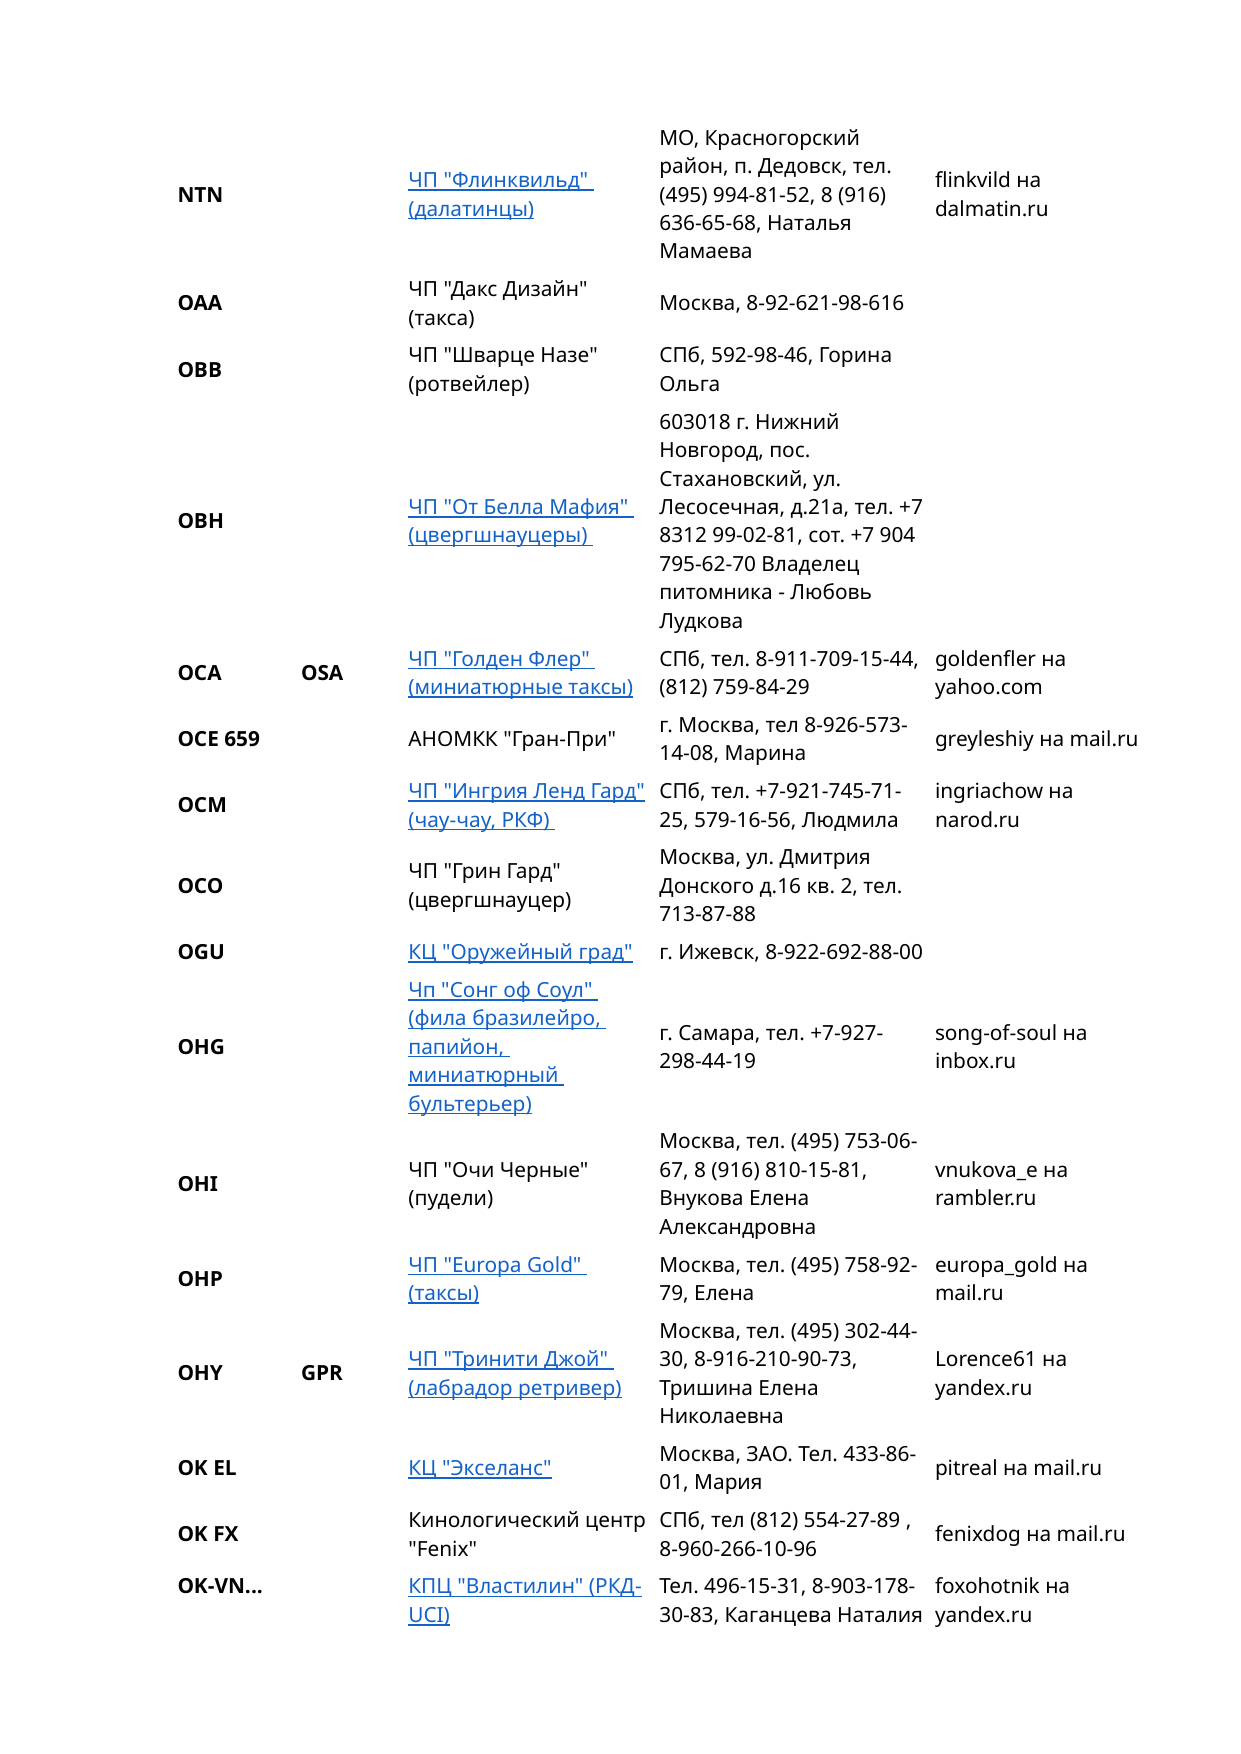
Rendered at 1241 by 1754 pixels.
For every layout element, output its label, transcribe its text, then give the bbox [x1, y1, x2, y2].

table_cell [296, 772, 403, 838]
table_cell [296, 1434, 403, 1501]
table_cell СПб, тел. 8-911-709-15-44, (812) 759-84-29 [654, 639, 930, 705]
table_cell [296, 933, 403, 970]
table_cell Кинологический центр "Fenix" [404, 1501, 654, 1567]
table_cell greyleshiy на mail.ru [930, 705, 1156, 772]
table_cell СПб, тел. +7-921-745-71-25, 579-16-56, Людмила [654, 772, 930, 838]
table_cell OHI [173, 1122, 296, 1245]
table_cell [930, 838, 1156, 932]
table_cell OSA [296, 639, 403, 705]
table_cell СПб, 592-98-46, Горина Ольга [654, 336, 930, 402]
table_cell [296, 1501, 403, 1567]
table_cell pitreal на mail.ru [930, 1434, 1156, 1501]
table_cell [296, 1122, 403, 1245]
table_cell ЧП "Europa Gold" (таксы) [404, 1245, 654, 1311]
table_cell [296, 1245, 403, 1311]
table_cell [296, 118, 403, 270]
table_cell foxohotnik на yandex.ru [930, 1567, 1156, 1633]
table_cell [930, 270, 1156, 336]
table_cell [930, 402, 1156, 639]
table_cell OAA [173, 270, 296, 336]
table_cell Москва, 8-92-621-98-616 [654, 270, 930, 336]
table_cell ЧП "Голден Флер" (миниатюрные таксы) [404, 639, 654, 705]
table_cell ЧП "Ингрия Ленд Гард" (чау-чау, РКФ) [404, 772, 654, 838]
table_cell [296, 1567, 403, 1633]
table_cell Москва, тел. (495) 753-06-67, 8 (916) 810-15-81, Внукова Елена Александровна [654, 1122, 930, 1245]
table_cell OHP [173, 1245, 296, 1311]
table_cell ЧП "Тринити Джой" (лабрадор ретривер) [404, 1311, 654, 1434]
table_cell ЧП "Грин Гард" (цвергшнауцер) [404, 838, 654, 932]
table_cell 603018 г. Нижний Новгород, пос. Стахановский, ул. Лесосечная, д.21а, тел. +7 8312 99-02-81, сот. +7 904 795-62-70 Владелец питомника - Любовь Лудкова [654, 402, 930, 639]
table_cell OCA [173, 639, 296, 705]
table_cell ЧП "Шварце Назе" (ротвейлер) [404, 336, 654, 402]
table_cell г. Ижевск, 8-922-692-88-00 [654, 933, 930, 970]
table_cell ЧП "Флинквильд" (далатинцы) [404, 118, 654, 270]
table_cell OK FX [173, 1501, 296, 1567]
table_cell [296, 838, 403, 932]
table_cell Lorence61 на yandex.ru [930, 1311, 1156, 1434]
table_cell СПб, тел (812) 554-27-89 , 8-960-266-10-96 [654, 1501, 930, 1567]
table_cell fenixdog на mail.ru [930, 1501, 1156, 1567]
table_cell OCE 659 [173, 705, 296, 772]
table_cell OK-VN... [173, 1567, 296, 1633]
table_cell МО, Красногорский район, п. Дедовск, тел. (495) 994-81-52, 8 (916) 636-65-68, Наталья Мамаева [654, 118, 930, 270]
table_cell ЧП "От Белла Мафия" (цвергшнауцеры) [404, 402, 654, 639]
table_cell ingriachow на narod.ru [930, 772, 1156, 838]
table_cell OBB [173, 336, 296, 402]
table_cell Чп "Сонг оф Соул" (фила бразилейро, папийон, миниатюрный бультерьер) [404, 970, 654, 1122]
table_cell goldenfler на yahoo.com [930, 639, 1156, 705]
table_cell OBH [173, 402, 296, 639]
table_cell [296, 970, 403, 1122]
table_cell Тел. 496-15-31, 8-903-178-30-83, Каганцева Наталия [654, 1567, 930, 1633]
table_cell vnukova_e на rambler.ru [930, 1122, 1156, 1245]
table_cell [930, 933, 1156, 970]
table_cell ЧП "Дакс Дизайн" (такса) [404, 270, 654, 336]
table_cell Москва, ЗАО. Тел. 433-86-01, Мария [654, 1434, 930, 1501]
table_cell OCO [173, 838, 296, 932]
table_cell [296, 270, 403, 336]
table_cell г. Самара, тел. +7-927-298-44-19 [654, 970, 930, 1122]
table_cell OK EL [173, 1434, 296, 1501]
table_cell [930, 336, 1156, 402]
table_cell КЦ "Оружейный град" [404, 933, 654, 970]
table_cell GPR [296, 1311, 403, 1434]
table_cell Москва, ул. Дмитрия Донского д.16 кв. 2, тел. 713-87-88 [654, 838, 930, 932]
table_cell NTN [173, 118, 296, 270]
table_cell [296, 705, 403, 772]
table_cell АНОМКК "Гран-При" [404, 705, 654, 772]
table_cell [296, 402, 403, 639]
table_cell OHG [173, 970, 296, 1122]
table_cell ЧП "Очи Черные" (пудели) [404, 1122, 654, 1245]
table_cell Москва, тел. (495) 302-44-30, 8-916-210-90-73, Тришина Елена Николаевна [654, 1311, 930, 1434]
table_cell europa_gold на mail.ru [930, 1245, 1156, 1311]
table_cell г. Москва, тел 8-926-573-14-08, Марина [654, 705, 930, 772]
table_cell КПЦ "Властилин" (РКД-UCI) [404, 1567, 654, 1633]
table_cell Москва, тел. (495) 758-92-79, Елена [654, 1245, 930, 1311]
table_cell [296, 336, 403, 402]
table_cell song-of-soul на inbox.ru [930, 970, 1156, 1122]
table_cell КЦ "Экселанс" [404, 1434, 654, 1501]
table_cell flinkvild на dalmatin.ru [930, 118, 1156, 270]
table_cell OHY [173, 1311, 296, 1434]
table_cell OGU [173, 933, 296, 970]
table_cell OCM [173, 772, 296, 838]
